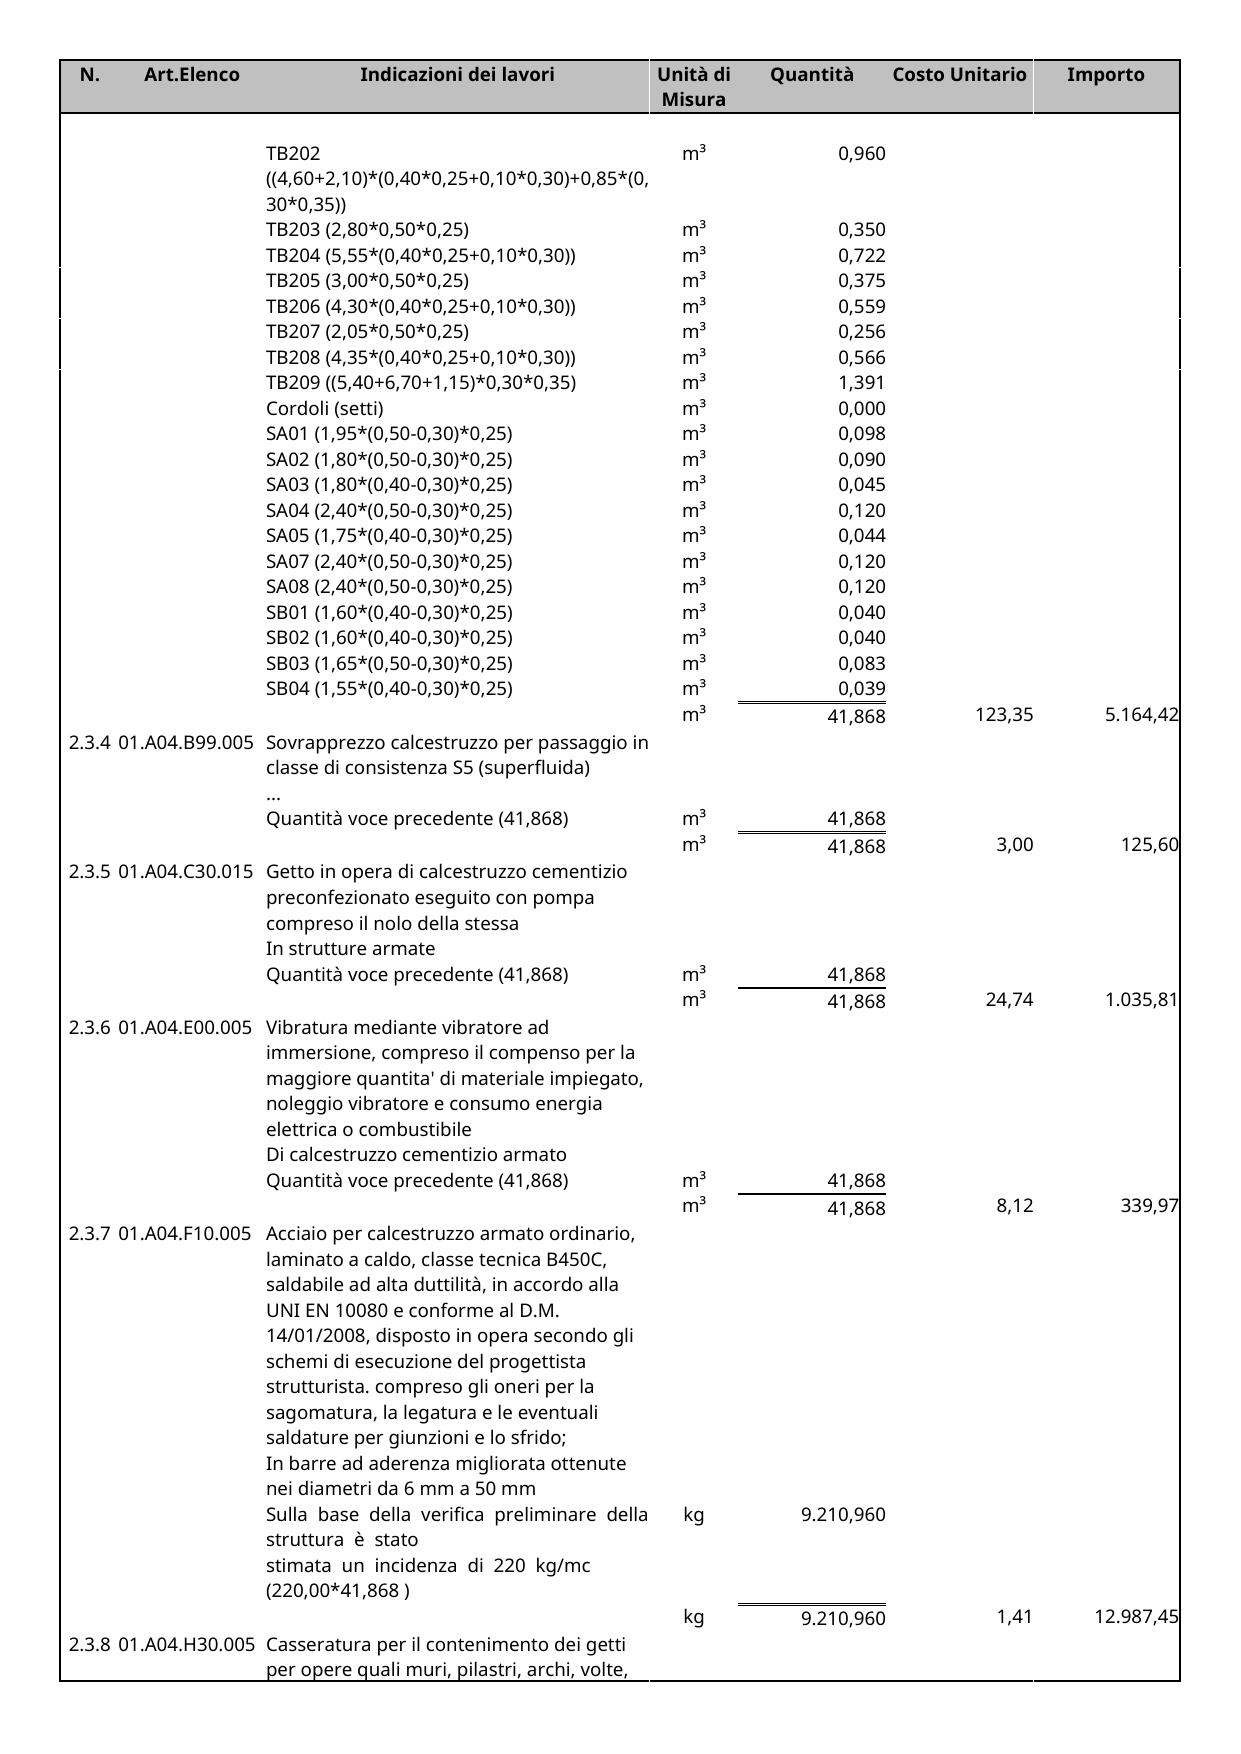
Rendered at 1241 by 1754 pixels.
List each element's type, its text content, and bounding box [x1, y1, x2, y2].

table_cell [1034, 319, 1179, 344]
table_cell m³ [650, 140, 738, 216]
table_header Unità di Misura [650, 61, 738, 112]
table_cell m³ [650, 1193, 738, 1220]
table_cell [738, 1631, 886, 1680]
table_cell 0,722 [738, 242, 886, 267]
table_cell [1034, 599, 1179, 625]
table_cell 41,868 [738, 961, 886, 986]
table_cell SB04 (1,55*(0,40-0,30)*0,25) [266, 676, 649, 701]
table_cell 3,00 [886, 831, 1033, 859]
table_cell [61, 319, 118, 344]
table_cell 0,120 [738, 548, 886, 574]
table_cell [886, 1220, 1033, 1501]
table_cell [118, 370, 266, 395]
table_cell 2.3.8 [61, 1631, 118, 1680]
table_cell [118, 625, 266, 650]
table_cell [886, 574, 1033, 599]
table_cell m³ [650, 574, 738, 599]
table_cell [118, 319, 266, 344]
table_cell Acciaio per calcestruzzo armato ordinario, laminato a caldo, classe tecnica B450C, saldabile ad alta duttilità, in accordo alla UNI EN 10080 e conforme al D.M. 14/01/2008, disposto in opera secondo gli schemi di esecuzione del progettista strutturista. compreso gli oneri per la sagomatura, la legatura e le eventuali saldature per giunzioni e lo sfrido; In barre ad aderenza migliorata ottenute nei diametri da 6 mm a 50 mm [266, 1220, 649, 1501]
table_cell [61, 446, 118, 472]
table_cell 9.210,960 [738, 1606, 886, 1631]
table_cell [738, 859, 886, 961]
table_cell [61, 701, 118, 729]
table_cell [118, 293, 266, 318]
table_cell SA01 (1,95*(0,50-0,30)*0,25) [266, 421, 649, 446]
table_cell 123,35 [886, 701, 1033, 729]
table_cell [738, 1220, 886, 1501]
table_cell [1034, 961, 1179, 986]
table_cell [266, 1193, 649, 1220]
table_cell 0,040 [738, 625, 886, 650]
table_cell 2.3.6 [61, 1014, 118, 1167]
table_header Costo Unitario [886, 61, 1033, 112]
table_cell 0,000 [738, 395, 886, 421]
table_cell 0,566 [738, 344, 886, 369]
table_cell 41,868 [738, 1195, 886, 1220]
table_cell [1034, 395, 1179, 421]
table_cell [61, 293, 118, 318]
table_cell m³ [650, 497, 738, 523]
table_cell m³ [650, 599, 738, 625]
table_cell 0,559 [738, 293, 886, 318]
table_cell [61, 140, 118, 216]
table_cell [118, 497, 266, 523]
table_header N. [61, 61, 118, 112]
table_header Art.Elenco [118, 61, 266, 112]
table_cell [886, 676, 1033, 701]
table_cell 0,256 [738, 319, 886, 344]
table_cell [1034, 370, 1179, 395]
table_cell Casseratura per il contenimento dei getti per opere quali muri, pilastri, archi, volte, [266, 1631, 649, 1680]
table_cell [1034, 1501, 1179, 1603]
table_cell [61, 625, 118, 650]
table_cell [61, 472, 118, 497]
table_cell TB203 (2,80*0,50*0,25) [266, 216, 649, 242]
table_cell [886, 472, 1033, 497]
table_cell [118, 806, 266, 831]
table_cell 339,97 [1034, 1193, 1179, 1220]
table_cell [886, 293, 1033, 318]
table_cell [1034, 497, 1179, 523]
table_cell m³ [650, 319, 738, 344]
table_cell 2.3.5 [61, 859, 118, 961]
table_cell [650, 1631, 738, 1680]
table_cell 12.987,45 [1034, 1603, 1179, 1631]
table_cell TB208 (4,35*(0,40*0,25+0,10*0,30)) [266, 344, 649, 369]
table_cell 01.A04.B99.005 [118, 729, 266, 806]
table_cell [886, 344, 1033, 369]
table_cell [650, 729, 738, 806]
table_cell 01.A04.C30.015 [118, 859, 266, 961]
table_cell m³ [650, 961, 738, 986]
table_cell m³ [650, 344, 738, 369]
table_cell 1.035,81 [1034, 986, 1179, 1014]
table_cell m³ [650, 472, 738, 497]
table_cell [886, 1501, 1033, 1603]
table_cell 5.164,42 [1034, 701, 1179, 729]
table_cell [1034, 140, 1179, 216]
table_cell TB204 (5,55*(0,40*0,25+0,10*0,30)) [266, 242, 649, 267]
table_cell m³ [650, 986, 738, 1014]
table_cell [1034, 114, 1179, 140]
table_cell m³ [650, 676, 738, 701]
table_cell Sulla base della verifica preliminare della struttura è stato stimata un incidenza di 220 kg/mc (220,00*41,868 ) [266, 1501, 649, 1603]
table_cell SA07 (2,40*(0,50-0,30)*0,25) [266, 548, 649, 574]
table_cell [1034, 625, 1179, 650]
table_cell 41,868 [738, 806, 886, 831]
table_cell 0,120 [738, 497, 886, 523]
table_cell [886, 650, 1033, 676]
table_cell [61, 497, 118, 523]
table_cell m³ [650, 395, 738, 421]
table_cell [61, 676, 118, 701]
table_cell [61, 242, 118, 267]
table_cell [1034, 421, 1179, 446]
table_cell m³ [650, 242, 738, 267]
table_cell [118, 140, 266, 216]
table_cell 0,045 [738, 472, 886, 497]
table_cell 0,120 [738, 574, 886, 599]
table_cell [886, 1167, 1033, 1193]
table_cell [61, 1167, 118, 1193]
table_cell [266, 1603, 649, 1631]
table_cell TB202 ((4,60+2,10)*(0,40*0,25+0,10*0,30)+0,85*(0,30*0,35)) [266, 140, 649, 216]
table_cell [886, 523, 1033, 548]
table_cell [1034, 1631, 1179, 1680]
table_cell [118, 1167, 266, 1193]
table_cell TB209 ((5,40+6,70+1,15)*0,30*0,35) [266, 370, 649, 395]
table_cell [118, 1603, 266, 1631]
table_cell 9.210,960 [738, 1501, 886, 1603]
table_cell SA02 (1,80*(0,50-0,30)*0,25) [266, 446, 649, 472]
table_cell 24,74 [886, 986, 1033, 1014]
table_cell m³ [650, 806, 738, 831]
table_cell 0,083 [738, 650, 886, 676]
table_cell kg [650, 1501, 738, 1603]
table_cell m³ [650, 523, 738, 548]
table_cell SA05 (1,75*(0,40-0,30)*0,25) [266, 523, 649, 548]
table_cell SB01 (1,60*(0,40-0,30)*0,25) [266, 599, 649, 625]
table_header Indicazioni dei lavori [266, 61, 649, 112]
table_cell kg [650, 1603, 738, 1631]
table_cell [118, 216, 266, 242]
table_cell [886, 395, 1033, 421]
table_cell Quantità voce precedente (41,868) [266, 961, 649, 986]
table_cell [886, 140, 1033, 216]
table_cell [1034, 859, 1179, 961]
table_cell [61, 216, 118, 242]
table_cell [61, 1501, 118, 1603]
table_cell [1034, 242, 1179, 267]
table_cell [118, 831, 266, 859]
table_cell [886, 497, 1033, 523]
table_cell m³ [650, 625, 738, 650]
table_cell [1034, 650, 1179, 676]
table_cell 0,960 [738, 140, 886, 216]
table_cell [61, 574, 118, 599]
table_cell [61, 268, 118, 293]
table_header Importo [1034, 61, 1179, 112]
table_cell [118, 268, 266, 293]
table_cell 8,12 [886, 1193, 1033, 1220]
table_cell Quantità voce precedente (41,868) [266, 1167, 649, 1193]
table_cell [650, 1014, 738, 1167]
table_cell TB207 (2,05*0,50*0,25) [266, 319, 649, 344]
table_cell [118, 523, 266, 548]
table_cell [61, 650, 118, 676]
table_cell m³ [650, 293, 738, 318]
table_cell Cordoli (setti) [266, 395, 649, 421]
table_cell [266, 114, 649, 140]
table_cell m³ [650, 831, 738, 859]
table_cell [886, 625, 1033, 650]
table_cell [738, 729, 886, 806]
table_cell [886, 268, 1033, 293]
table_cell TB206 (4,30*(0,40*0,25+0,10*0,30)) [266, 293, 649, 318]
table_cell [61, 806, 118, 831]
table_cell [1034, 216, 1179, 242]
table_cell SA04 (2,40*(0,50-0,30)*0,25) [266, 497, 649, 523]
table_cell 125,60 [1034, 831, 1179, 859]
table_cell [118, 961, 266, 986]
table_cell [61, 961, 118, 986]
table_cell [118, 574, 266, 599]
table_cell [1034, 729, 1179, 806]
table_cell [266, 986, 649, 1014]
table_cell 0,039 [738, 676, 886, 701]
table_cell [118, 395, 266, 421]
table_cell 1,41 [886, 1603, 1033, 1631]
table_cell TB205 (3,00*0,50*0,25) [266, 268, 649, 293]
table_cell [886, 446, 1033, 472]
table_cell Vibratura mediante vibratore ad immersione, compreso il compenso per la maggiore quantita' di materiale impiegato, noleggio vibratore e consumo energia elettrica o combustibile Di calcestruzzo cementizio armato [266, 1014, 649, 1167]
table_cell [266, 831, 649, 859]
table_cell 01.A04.E00.005 [118, 1014, 266, 1167]
table_cell 0,040 [738, 599, 886, 625]
table_cell [886, 1631, 1033, 1680]
table_cell [1034, 806, 1179, 831]
table_cell m³ [650, 421, 738, 446]
table_cell [886, 1014, 1033, 1167]
table_cell 1,391 [738, 370, 886, 395]
table_cell [61, 831, 118, 859]
table_cell [1034, 1220, 1179, 1501]
table_cell 0,090 [738, 446, 886, 472]
table_cell [886, 729, 1033, 806]
table_cell [886, 216, 1033, 242]
table_cell [886, 806, 1033, 831]
table_cell 0,098 [738, 421, 886, 446]
table_cell 0,044 [738, 523, 886, 548]
table_cell m³ [650, 216, 738, 242]
table_cell [61, 548, 118, 574]
table_cell [118, 446, 266, 472]
table_cell [61, 523, 118, 548]
table_cell [1034, 574, 1179, 599]
table_cell [118, 472, 266, 497]
table_cell SB03 (1,65*(0,50-0,30)*0,25) [266, 650, 649, 676]
table_cell [118, 548, 266, 574]
table_cell [886, 548, 1033, 574]
table_cell [61, 599, 118, 625]
table_cell [650, 114, 738, 140]
table_cell [61, 344, 118, 369]
table_cell [118, 242, 266, 267]
table_cell 0,350 [738, 216, 886, 242]
table_cell m³ [650, 548, 738, 574]
table_cell [738, 1014, 886, 1167]
table_cell [1034, 446, 1179, 472]
table_cell [650, 1220, 738, 1501]
table_cell [118, 1501, 266, 1603]
table_cell [1034, 523, 1179, 548]
table_cell [118, 421, 266, 446]
table_cell SB02 (1,60*(0,40-0,30)*0,25) [266, 625, 649, 650]
table_cell [118, 701, 266, 729]
table_cell [1034, 293, 1179, 318]
table_cell [118, 344, 266, 369]
table_cell 41,868 [738, 1167, 886, 1193]
table_cell [61, 370, 118, 395]
table_cell [738, 114, 886, 140]
table_cell [61, 986, 118, 1014]
table_cell Sovrapprezzo calcestruzzo per passaggio in classe di consistenza S5 (superfluida) ... [266, 729, 649, 806]
table_cell [61, 395, 118, 421]
table_cell [118, 986, 266, 1014]
table_cell 0,375 [738, 268, 886, 293]
table_cell SA08 (2,40*(0,50-0,30)*0,25) [266, 574, 649, 599]
table_cell [1034, 676, 1179, 701]
table_cell m³ [650, 446, 738, 472]
table_cell m³ [650, 701, 738, 729]
table_cell 2.3.7 [61, 1220, 118, 1501]
table_cell [886, 319, 1033, 344]
table_cell [118, 676, 266, 701]
table_cell [61, 1603, 118, 1631]
table_cell [886, 859, 1033, 961]
table_cell 41,868 [738, 834, 886, 859]
table_cell [266, 701, 649, 729]
table_cell [1034, 268, 1179, 293]
table_cell [886, 421, 1033, 446]
table_cell [61, 421, 118, 446]
table_cell m³ [650, 268, 738, 293]
table_cell [1034, 472, 1179, 497]
table_cell [118, 650, 266, 676]
table_cell [1034, 548, 1179, 574]
table_cell m³ [650, 1167, 738, 1193]
table_cell [118, 1193, 266, 1220]
table_cell [886, 242, 1033, 267]
table_cell [61, 1193, 118, 1220]
table_header Quantità [738, 61, 886, 112]
table_cell [886, 599, 1033, 625]
table_cell 41,868 [738, 989, 886, 1014]
table_cell 01.A04.H30.005 [118, 1631, 266, 1680]
table_cell Getto in opera di calcestruzzo cementizio preconfezionato eseguito con pompa compreso il nolo della stessa In strutture armate [266, 859, 649, 961]
table_cell [1034, 1014, 1179, 1167]
table_cell 2.3.4 [61, 729, 118, 806]
table_cell [886, 961, 1033, 986]
table_cell [650, 859, 738, 961]
table_cell [886, 370, 1033, 395]
table_cell m³ [650, 650, 738, 676]
table_cell 01.A04.F10.005 [118, 1220, 266, 1501]
table_cell SA03 (1,80*(0,40-0,30)*0,25) [266, 472, 649, 497]
table_cell [1034, 1167, 1179, 1193]
table_cell [61, 114, 118, 140]
table_cell [118, 599, 266, 625]
table_cell Quantità voce precedente (41,868) [266, 806, 649, 831]
table_cell [118, 114, 266, 140]
table_cell [886, 114, 1033, 140]
table_cell m³ [650, 370, 738, 395]
table_cell 41,868 [738, 704, 886, 729]
table_cell [1034, 344, 1179, 369]
